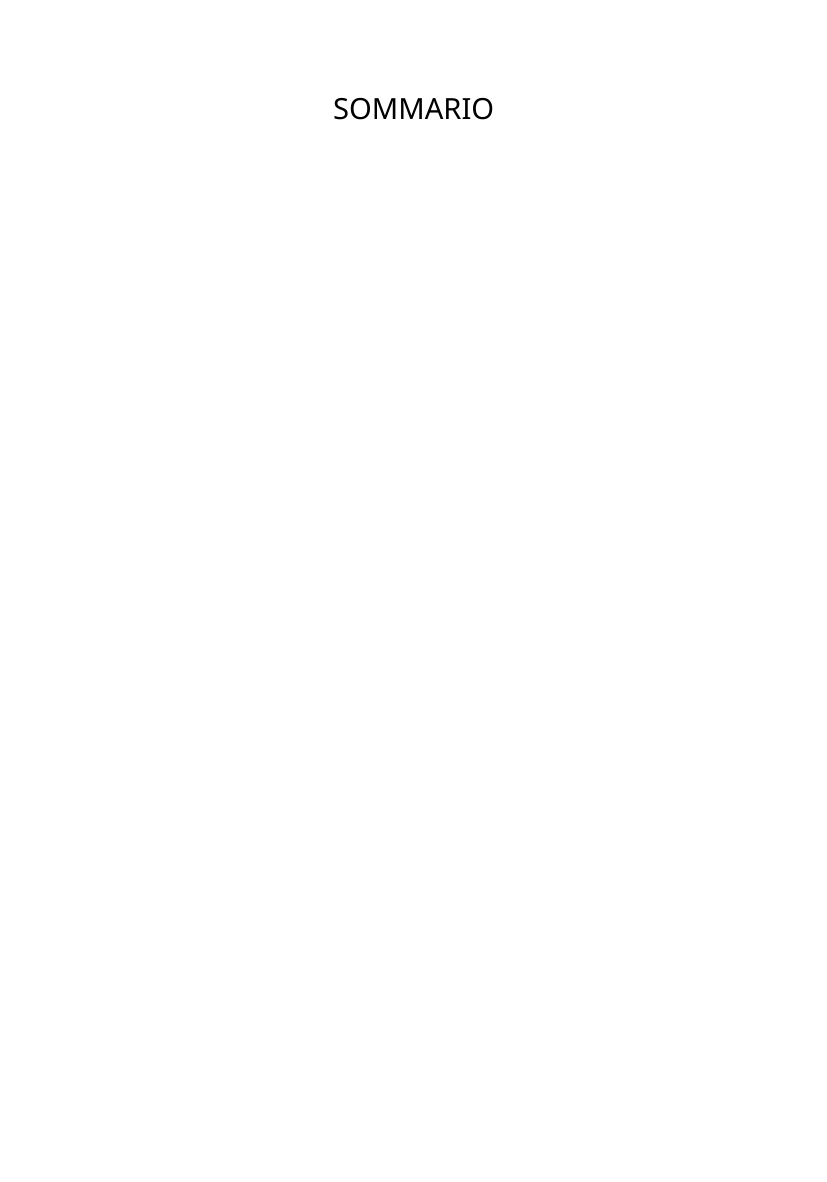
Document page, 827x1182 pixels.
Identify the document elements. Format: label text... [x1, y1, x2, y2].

table_cell [668, 620, 738, 655]
table_cell [89, 300, 668, 336]
table_cell [89, 762, 668, 797]
table_cell [89, 549, 668, 584]
table_cell [89, 265, 668, 300]
table_cell [668, 833, 738, 868]
table_cell [89, 833, 668, 868]
table_cell [89, 655, 668, 691]
table_cell [668, 371, 738, 407]
table_cell [89, 691, 668, 726]
table_cell [89, 620, 668, 655]
table_cell [89, 442, 668, 478]
table_cell [89, 726, 668, 762]
table_cell [89, 798, 668, 833]
table_cell [89, 407, 668, 442]
table_cell [668, 513, 738, 549]
table_cell [668, 762, 738, 797]
table_cell [668, 442, 738, 478]
table_cell [89, 584, 668, 620]
table_cell [668, 407, 738, 442]
table_cell [89, 478, 668, 513]
table_cell [89, 336, 668, 371]
table_cell [668, 655, 738, 691]
table_cell [668, 726, 738, 762]
table_cell [668, 798, 738, 833]
subtitle SOMMARIO [88, 88, 738, 128]
table_header [668, 157, 738, 265]
table_cell [668, 300, 738, 336]
table_cell [668, 265, 738, 300]
table_cell [668, 691, 738, 726]
table_header [89, 157, 668, 265]
table_cell [89, 371, 668, 407]
table_cell [668, 336, 738, 371]
table_cell [668, 478, 738, 513]
table_cell [668, 549, 738, 584]
table_cell [89, 513, 668, 549]
table_cell [668, 584, 738, 620]
